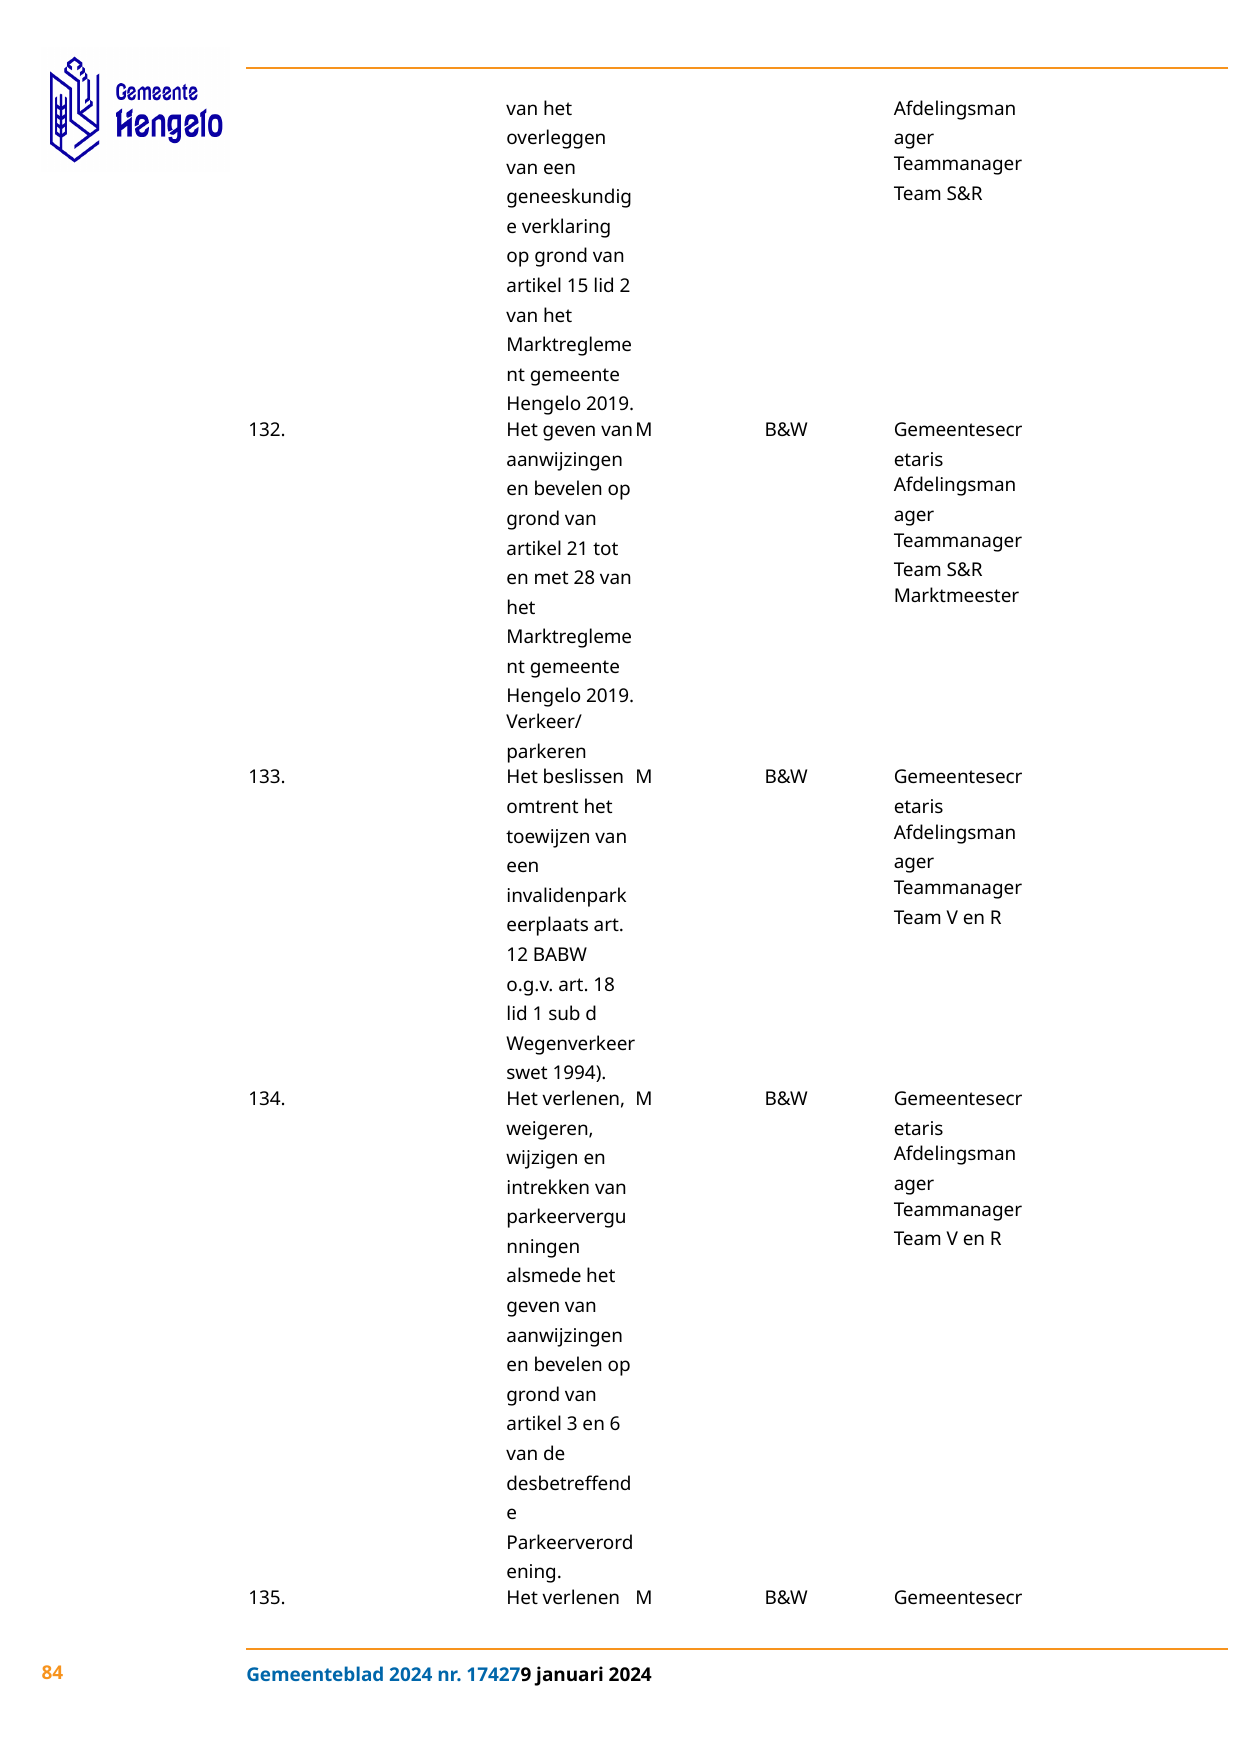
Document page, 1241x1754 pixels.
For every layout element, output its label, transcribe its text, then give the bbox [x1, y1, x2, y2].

table_cell Het beslissen omtrent het toewijzen van een invalidenparkeerplaats art. 12 BABW o.g.v. art. 18 lid 1 sub d Wegenverkeerswet 1994). [506, 764, 635, 1085]
table_cell [764, 95, 893, 416]
table_cell [764, 708, 893, 764]
table_cell 135. [248, 1584, 506, 1610]
table_cell Teammanager Team V en R [894, 874, 1022, 1085]
table_cell Gemeentesecretaris [894, 1085, 1022, 1141]
table_cell B&W [764, 1085, 893, 1584]
table_cell Het verlenen, weigeren, wijzigen en intrekken van parkeervergunningen alsmede het geven van aanwijzingen en bevelen op grond van artikel 3 en 6 van de desbetreffende Parkeerverordening. [506, 1085, 635, 1584]
table_cell 132. [248, 416, 506, 708]
table_cell [894, 708, 1022, 764]
table_cell Marktmeester [894, 582, 1022, 708]
table_cell Het geven van aanwijzingen en bevelen op grond van artikel 21 tot en met 28 van het Marktreglement gemeente Hengelo 2019. [506, 416, 635, 708]
table_cell Afdelingsmanager [894, 95, 1022, 150]
table_cell [1023, 764, 1152, 1085]
table_cell Teammanager Team S&R [894, 150, 1022, 416]
table_cell Gemeentesecretaris [894, 764, 1022, 819]
table_cell [1023, 708, 1152, 764]
table_cell [635, 708, 764, 764]
table_cell [1023, 416, 1152, 708]
table_cell Afdelingsmanager [894, 1141, 1022, 1196]
table_cell Teammanager Team V en R [894, 1196, 1022, 1584]
table_cell M [635, 1584, 764, 1610]
table_cell B&W [764, 1584, 893, 1610]
table_cell M [635, 416, 764, 708]
table_cell B&W [764, 416, 893, 708]
picture [41, 47, 231, 172]
table_cell Gemeentesecretaris [894, 416, 1022, 472]
table_cell Afdelingsmanager [894, 819, 1022, 874]
table_cell van het overleggen van een geneeskundige verklaring op grond van artikel 15 lid 2 van het Marktreglement gemeente Hengelo 2019. [506, 95, 635, 416]
table_cell 133. [248, 764, 506, 1085]
table_cell B&W [764, 764, 893, 1085]
table_cell [1023, 1085, 1152, 1584]
table_cell [1023, 95, 1152, 416]
table_cell M [635, 764, 764, 1085]
table_cell [635, 95, 764, 416]
table_cell 134. [248, 1085, 506, 1584]
table_cell [248, 708, 506, 764]
table_cell Teammanager Team S&R [894, 527, 1022, 582]
table_cell Gemeentesecr [894, 1584, 1022, 1610]
table_cell Verkeer/parkeren [506, 708, 635, 764]
table_cell [248, 95, 506, 416]
table_cell Het verlenen [506, 1584, 635, 1610]
table_cell M [635, 1085, 764, 1584]
table_cell Afdelingsmanager [894, 472, 1022, 527]
table_cell [1023, 1584, 1152, 1610]
